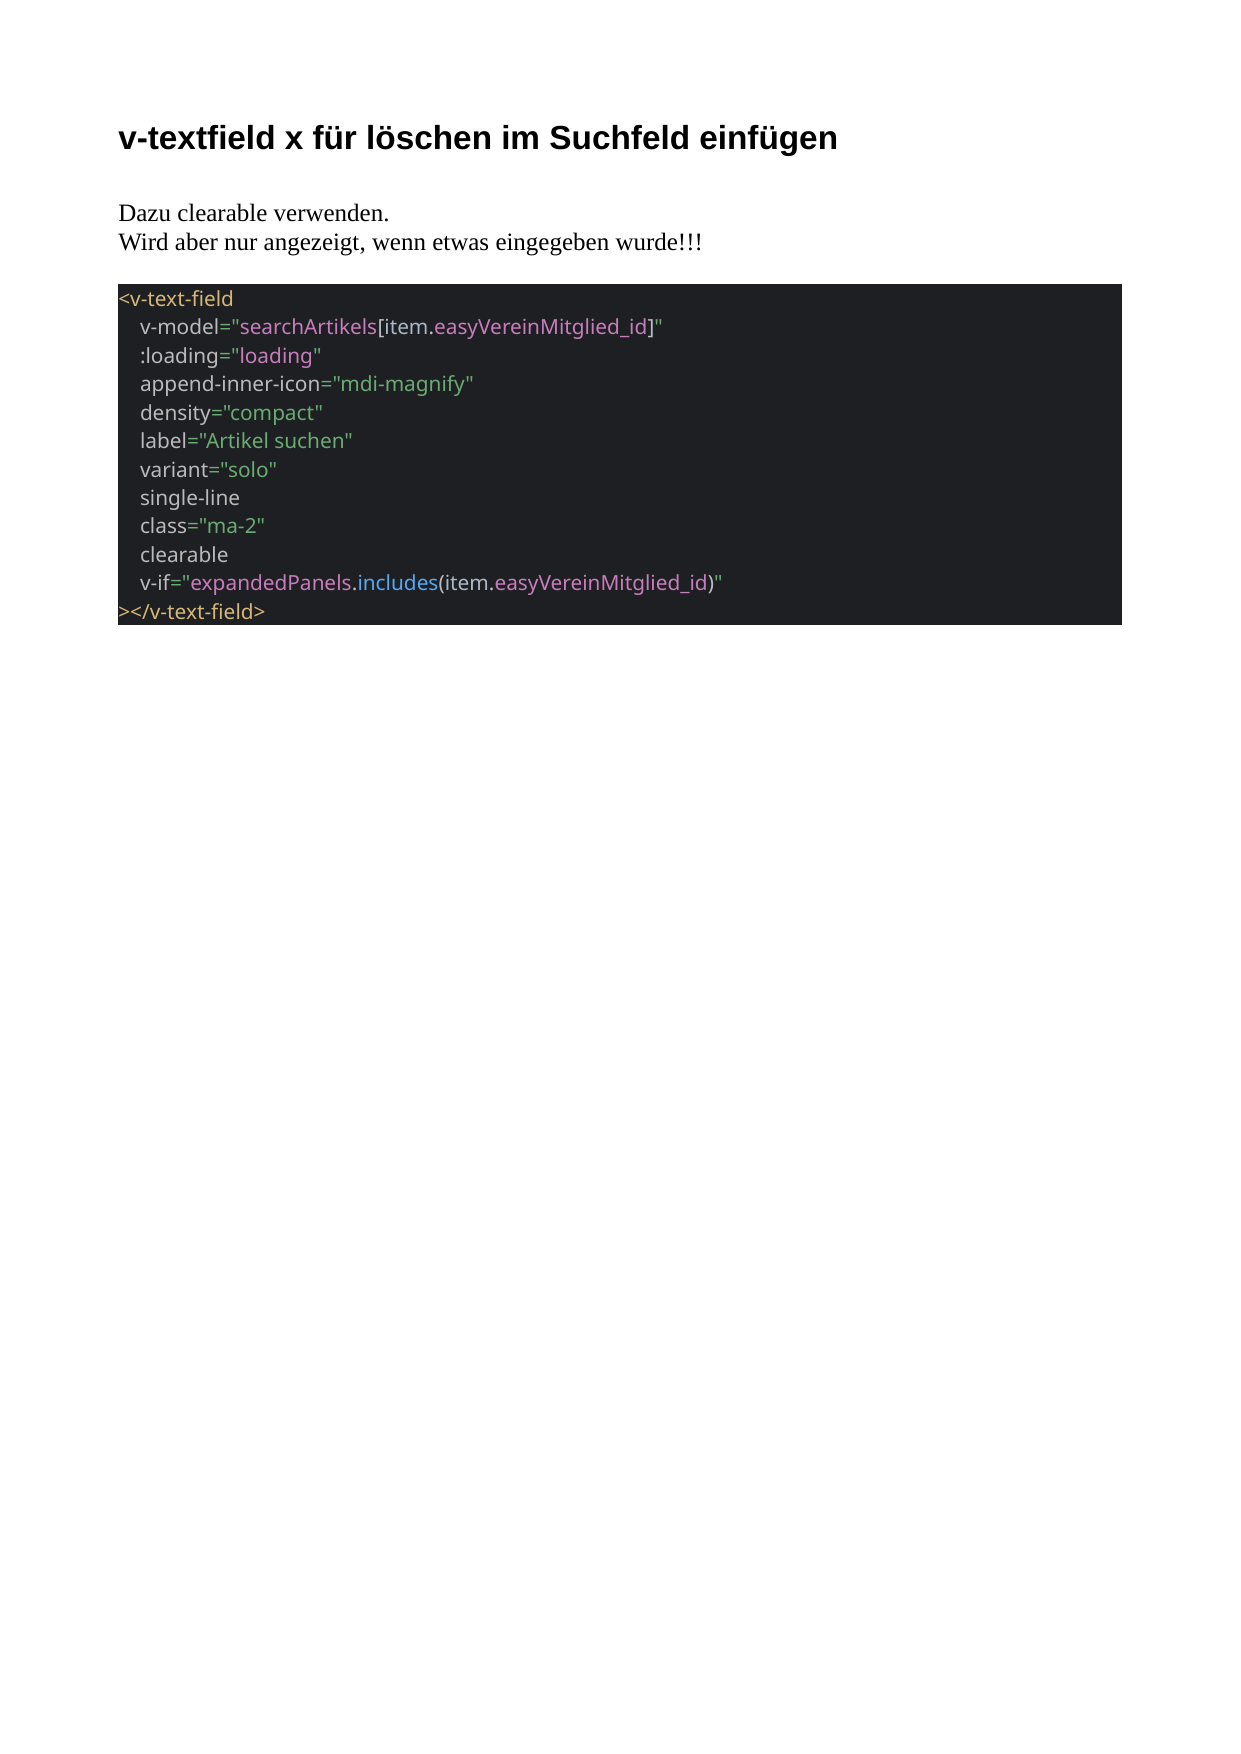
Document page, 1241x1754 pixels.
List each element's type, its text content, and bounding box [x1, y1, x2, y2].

text Wird aber nur angezeigt, wenn etwas eingegeben wurde!!! [118, 227, 1122, 255]
text <v-text-field v-model="searchArtikels[item.easyVereinMitglied_id]" :loading="loading" append-inner-icon="mdi-magnify" density="compact" label="Artikel suchen" variant="solo" single-line class="ma-2" clearable v-if="expandedPanels.includes(item.easyVereinMitglied_id)" ></v-text-field> [118, 284, 1122, 625]
subtitle v-textfield x für löschen im Suchfeld einfügen [118, 118, 1122, 157]
text Dazu clearable verwenden. [118, 198, 1122, 227]
